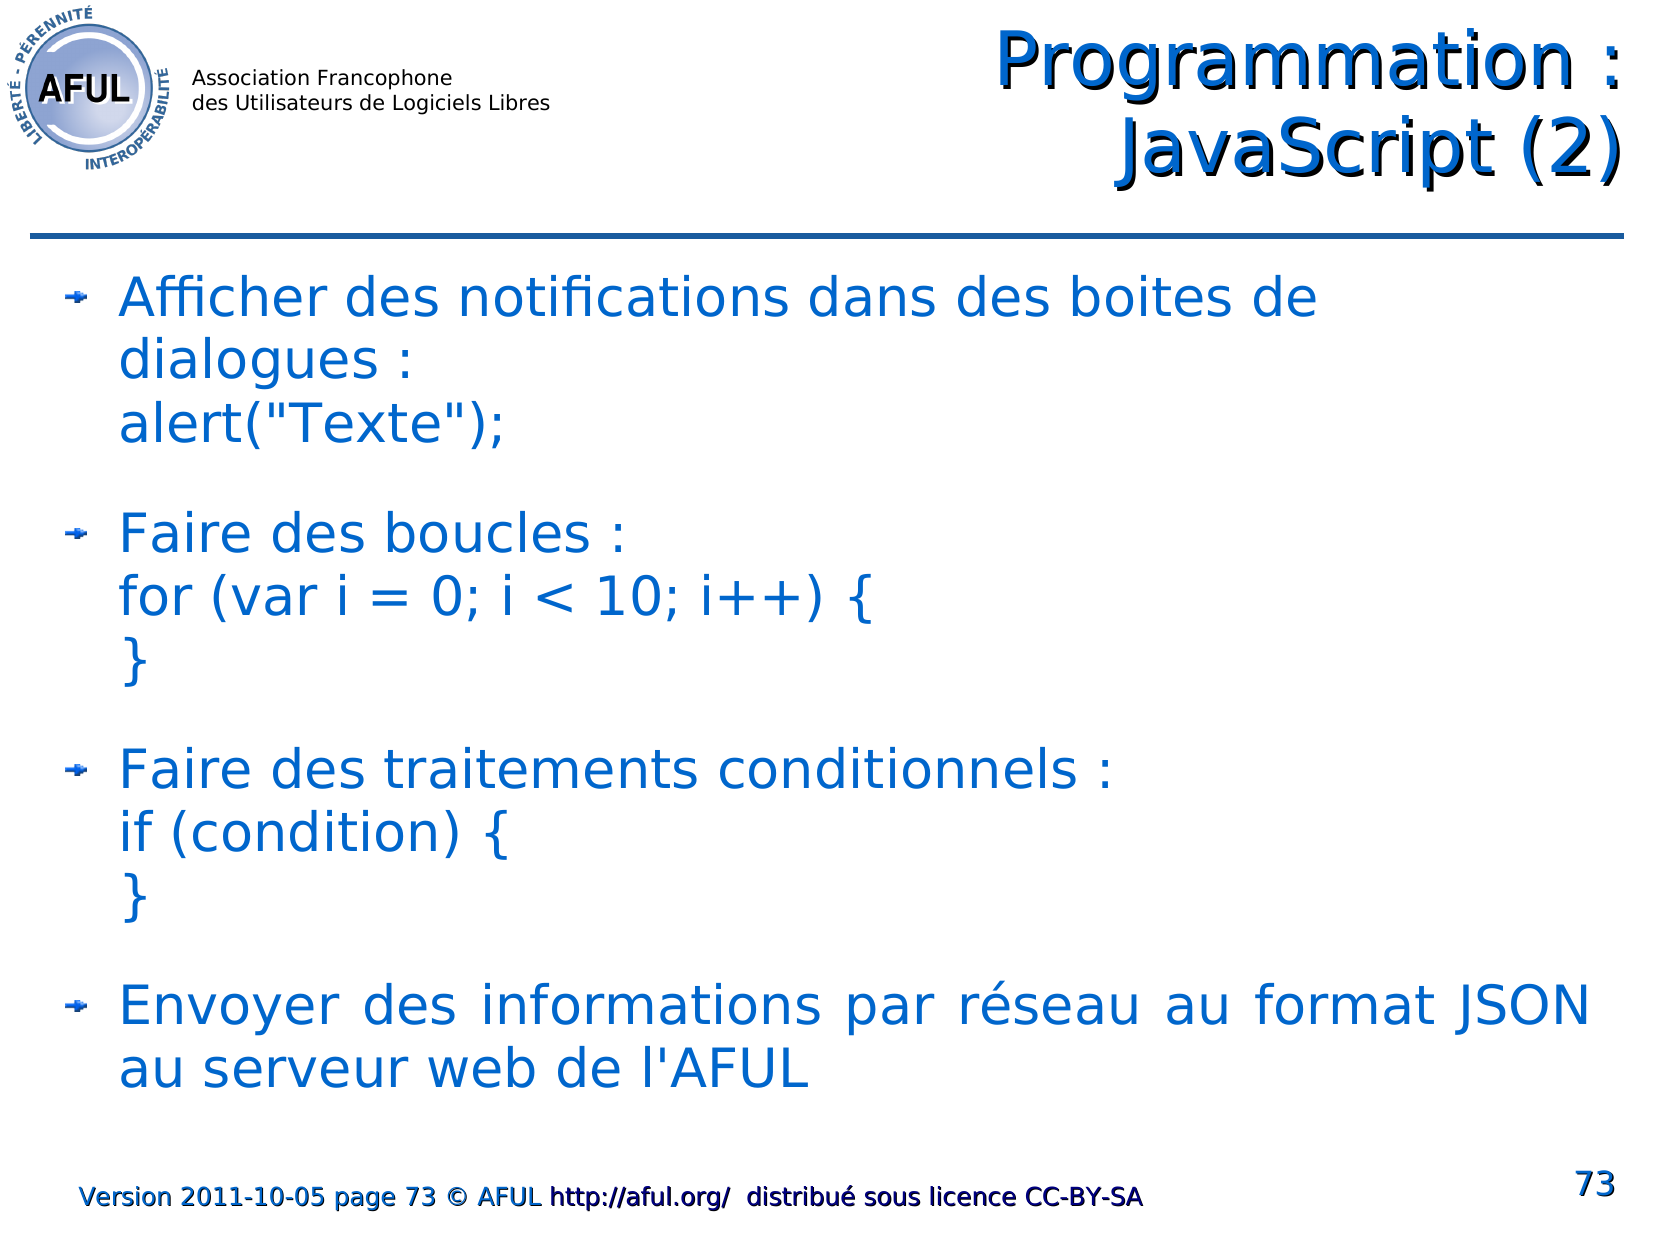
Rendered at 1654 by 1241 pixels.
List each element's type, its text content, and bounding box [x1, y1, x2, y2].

title Programmation : JavaScript (2) [501, 7, 1625, 200]
picture [0, 0, 178, 178]
list Afficher des notifications dans des boites de dialogues : alert("Texte"); Faire des boucles : for (var i = 0; i < 10; i++) { } Faire des traitements conditionnels : if (condition) { } Envoyer des informations par réseau au format JSON au serveur web de l'AFUL [47, 265, 1595, 1241]
